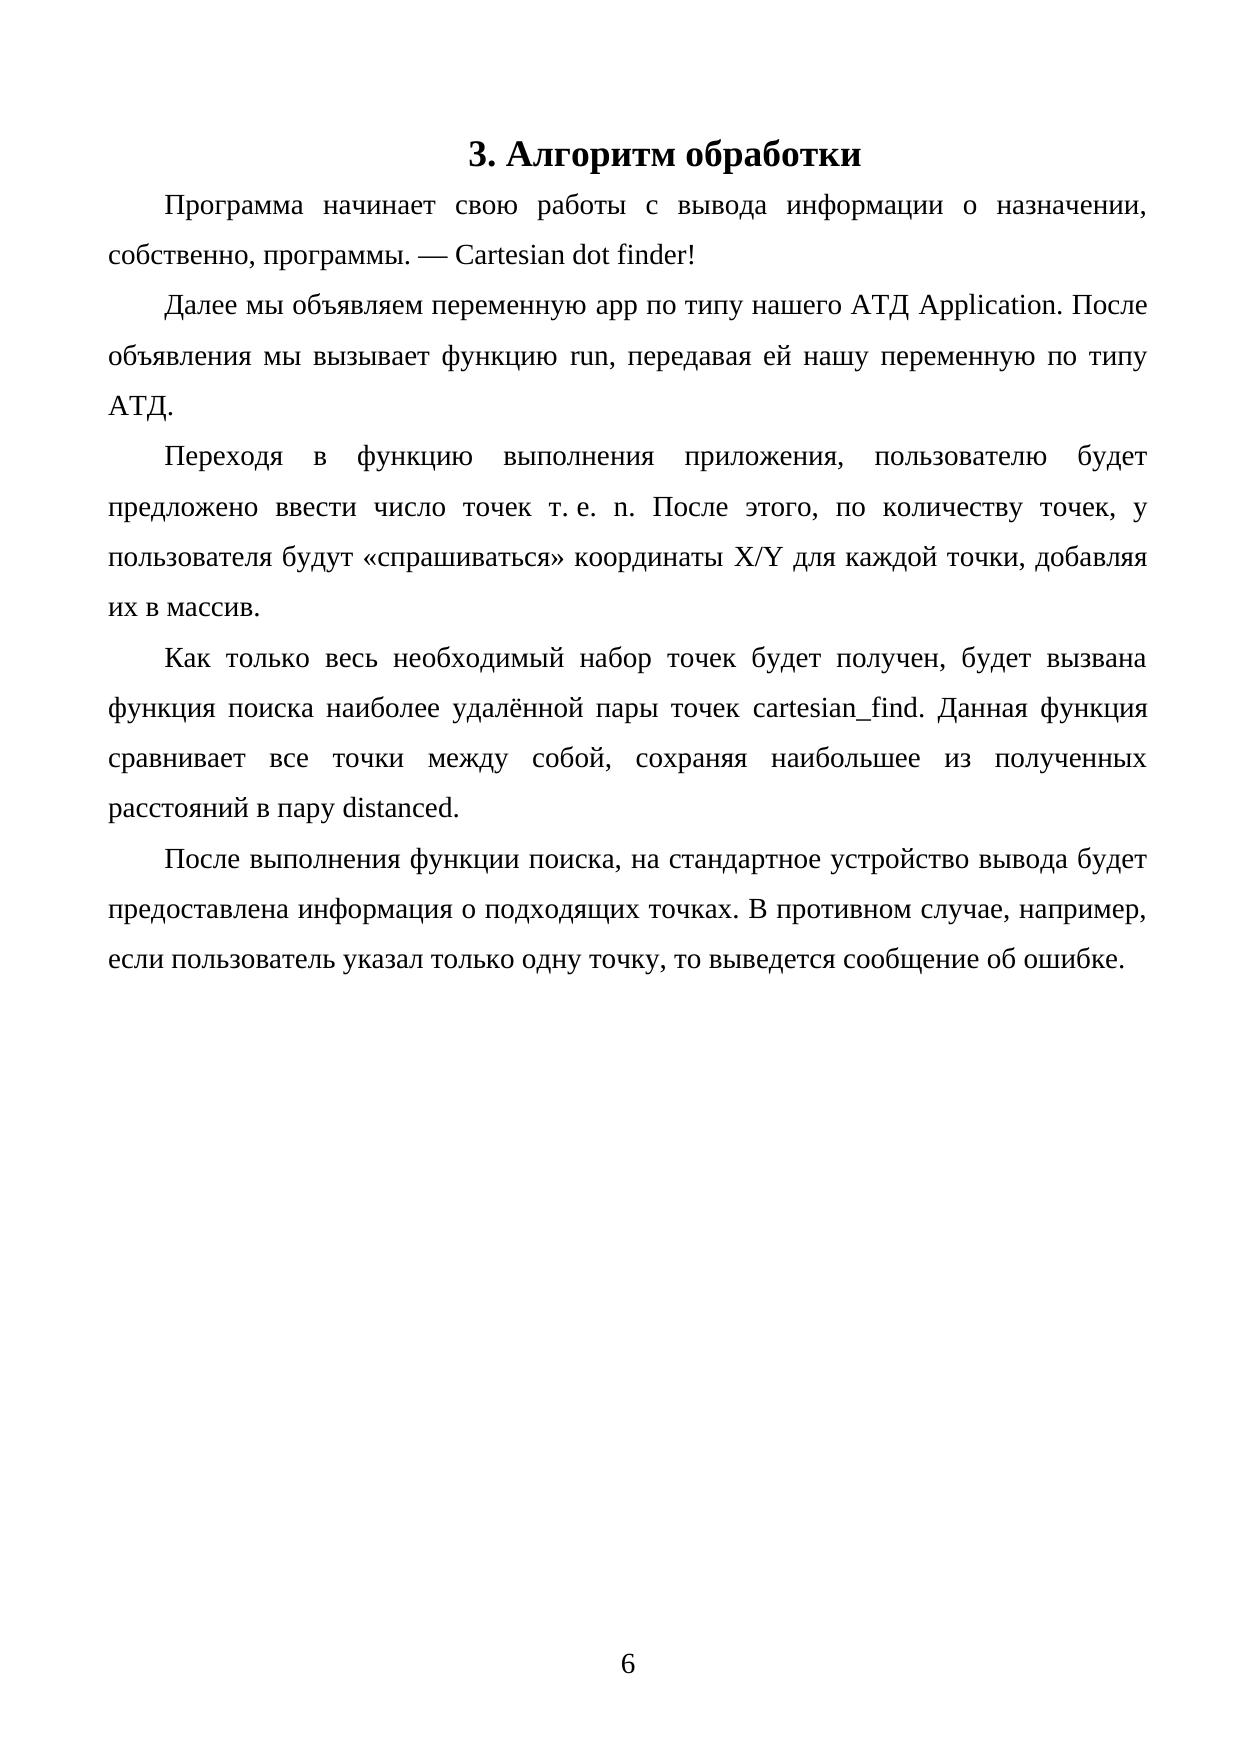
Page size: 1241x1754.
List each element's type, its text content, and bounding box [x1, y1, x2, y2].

list После выполнения функции поиска, на стандартное устройство вывода будет предоставлена информация о подходящих точках. В противном случае, например, если пользователь указал только одну точку, то выведется сообщение об ошибке. [108, 841, 1148, 975]
list Далее мы объявляем переменную app по типу нашего АТД Application. После объявления мы вызывает функцию run, передавая ей нашу переменную по типу АТД. [108, 287, 1148, 422]
subtitle 3. Алгоритм обработки [108, 131, 1148, 174]
list Переходя в функцию выполнения приложения, пользователю будет предложено ввести число точек т. е. n. После этого, по количеству точек, у пользователя будут «спрашиваться» координаты X/Y для каждой точки, добавляя их в массив. [108, 438, 1148, 623]
list Как только весь необходимый набор точек будет получен, будет вызвана функция поиска наиболее удалённой пары точек cartesian_find. Данная функция сравнивает все точки между собой, сохраняя наибольшее из полученных расстояний в пару distanced. [108, 640, 1148, 824]
list Программа начинает свою работы с вывода информации о назначении, собственно, программы. — Cartesian dot finder! [108, 187, 1148, 271]
